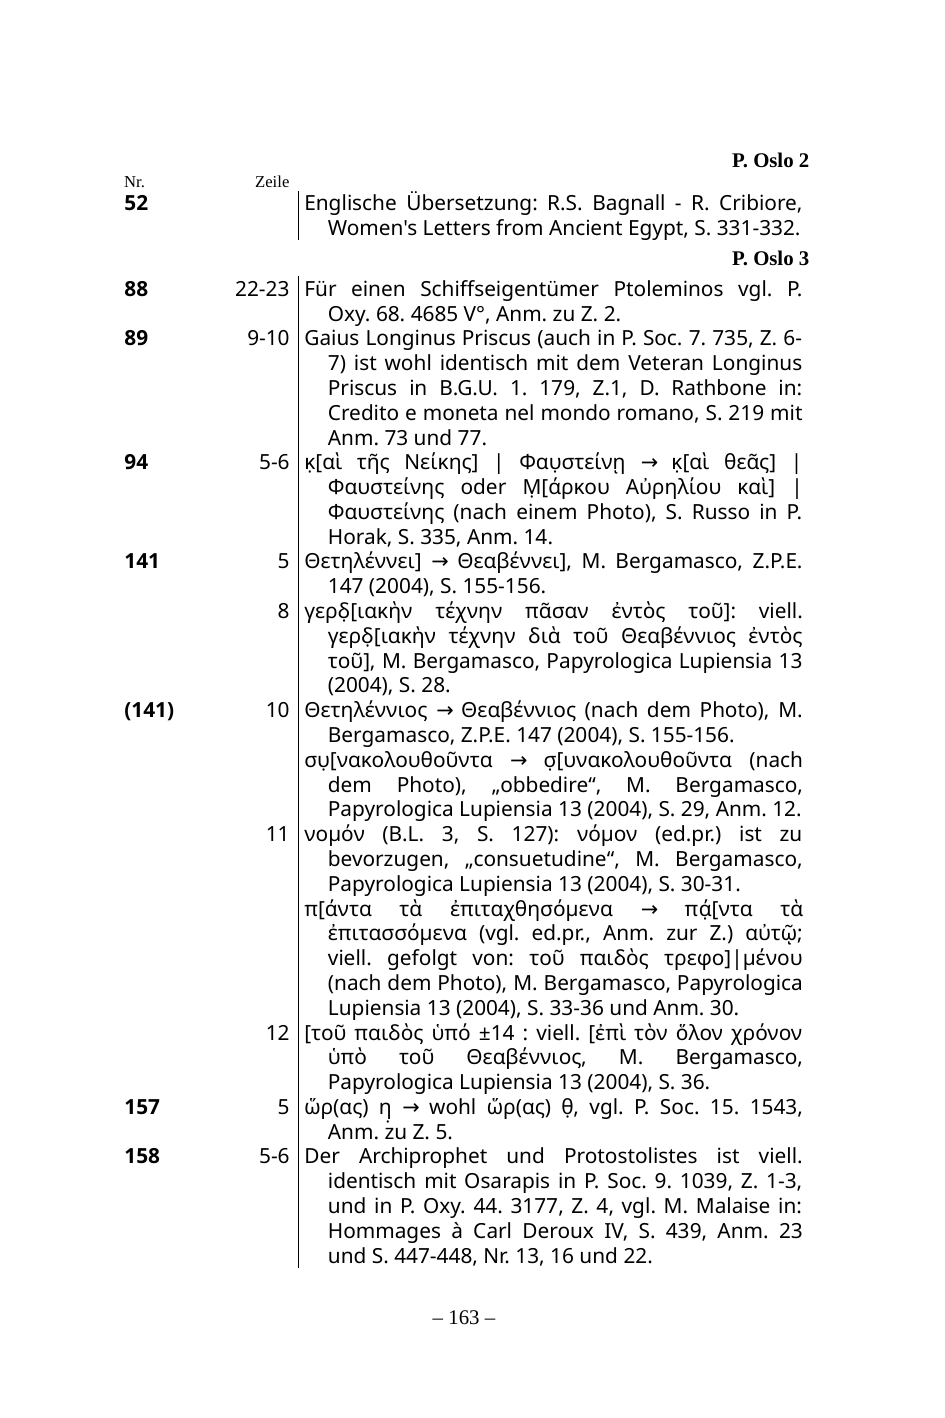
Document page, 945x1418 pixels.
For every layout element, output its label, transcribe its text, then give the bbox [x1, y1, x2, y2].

table_cell 158 [118, 1144, 207, 1268]
table_cell [118, 896, 207, 1020]
table_cell Θετηλέννιος → Θεαβέννιος (nach dem Photo), M. Bergamasco, Z.P.E. 147 (2004), S. 155-156. [299, 698, 809, 747]
table_cell 12 [207, 1020, 298, 1094]
table_header 22-23 [207, 276, 298, 326]
table_cell νομόν (B.L. 3, S. 127): νόμον (ed.pr.) ist zu bevorzugen, „consuetudine“, M. Bergamasco, Papyrologica Lupiensia 13 (2004), S. 30-31. [299, 822, 809, 896]
table_cell 10 [207, 698, 298, 747]
table_cell 5-6 [207, 1144, 298, 1268]
table_cell 157 [118, 1095, 207, 1144]
table_header Für einen Schiffseigentümer Ptoleminos vgl. P. Oxy. 68. 4685 V°, Anm. zu Z. 2. [299, 276, 809, 326]
table_cell [207, 896, 298, 1020]
table_cell 94 [118, 450, 207, 549]
table_cell ὥρ(ας) η̣ → wohl ὥρ(ας) θ̣, vgl. P. Soc. 15. 1543, Anm. zu Z. 5. [299, 1095, 809, 1144]
table_cell [118, 822, 207, 896]
table_cell [207, 748, 298, 822]
table_cell γερδ̣[ιακὴν τέχνην πᾶσαν ἐντὸς τοῦ]: viell. γερδ̣[ιακὴν τέχνην διὰ τοῦ Θεαβέννιος ἐντὸς τοῦ], M. Bergamasco, Papyrologica Lupiensia 13 (2004), S. 28. [299, 599, 809, 698]
table_cell 52 [118, 191, 298, 240]
subtitle P. Oslo 3 [118, 246, 809, 270]
table_cell συ̣[νακολουθοῦντα → σ̣[υνακολουθοῦντα (nach dem Photo), „obbedire“, M. Bergamasco, Papyrologica Lupiensia 13 (2004), S. 29, Anm. 12. [299, 748, 809, 822]
table_cell 11 [207, 822, 298, 896]
table_cell Gaius Longinus Priscus (auch in P. Soc. 7. 735, Z. 6-7) ist wohl identisch mit dem Veteran Longinus Priscus in B.G.U. 1. 179, Z.1, D. Rathbone in: Credito e moneta nel mondo romano, S. 219 mit Anm. 73 und 77. [299, 326, 809, 450]
table_cell [τοῦ παιδὸς ὑπό ±14 : viell. [ἐπὶ τὸν ὅλον χρόνον ὑπὸ τοῦ Θεαβέννιος, M. Bergamasco, Papyrologica Lupiensia 13 (2004), S. 36. [299, 1020, 809, 1094]
table_cell 8 [207, 599, 298, 698]
table_cell Θετηλέννει] → Θεαβέννει], M. Bergamasco, Z.P.E. 147 (2004), S. 155-156. [299, 549, 809, 599]
table_cell 9-10 [207, 326, 298, 450]
table_cell π[άντα τὰ ἐπιταχθησόμενα → πά̣[ντα τὰ ἐπιτασσόμενα (vgl. ed.pr., Anm. zur Z.) αὐτῷ; viell. gefolgt von: τοῦ παιδὸς τρεφο]|μένου (nach dem Photo), M. Bergamasco, Papyrologica Lupiensia 13 (2004), S. 33-36 und Anm. 30. [299, 896, 809, 1020]
table_header 88 [118, 276, 207, 326]
table_cell 5-6 [207, 450, 298, 549]
table_cell [118, 748, 207, 822]
table_cell (141) [118, 698, 207, 747]
table_cell 89 [118, 326, 207, 450]
table_cell 5 [207, 549, 298, 599]
table_cell [118, 599, 207, 698]
table_cell Englische Übersetzung: R.S. Bagnall - R. Cribiore, Women's Letters from Ancient Egypt, S. 331-332. [299, 191, 809, 240]
table_cell 5 [207, 1095, 298, 1144]
table_cell 141 [118, 549, 207, 599]
table_cell [118, 1020, 207, 1094]
table_cell κ̣[αὶ τῆς Νείκης] | Φαυ̣στείνῃ → κ̣[αὶ θεᾶς] | Φαυστείνης oder Μ̣[άρκου Αὐρηλίου καὶ] | Φαυστείνης (nach einem Photo), S. Russo in P. Horak, S. 335, Anm. 14. [299, 450, 809, 549]
table_cell Der Archiprophet und Protostolistes ist viell. identisch mit Osarapis in P. Soc. 9. 1039, Z. 1-3, und in P. Oxy. 44. 3177, Z. 4, vgl. M. Malaise in: Hommages à Carl Deroux IV, S. 439, Anm. 23 und S. 447-448, Nr. 13, 16 und 22. [299, 1144, 809, 1268]
